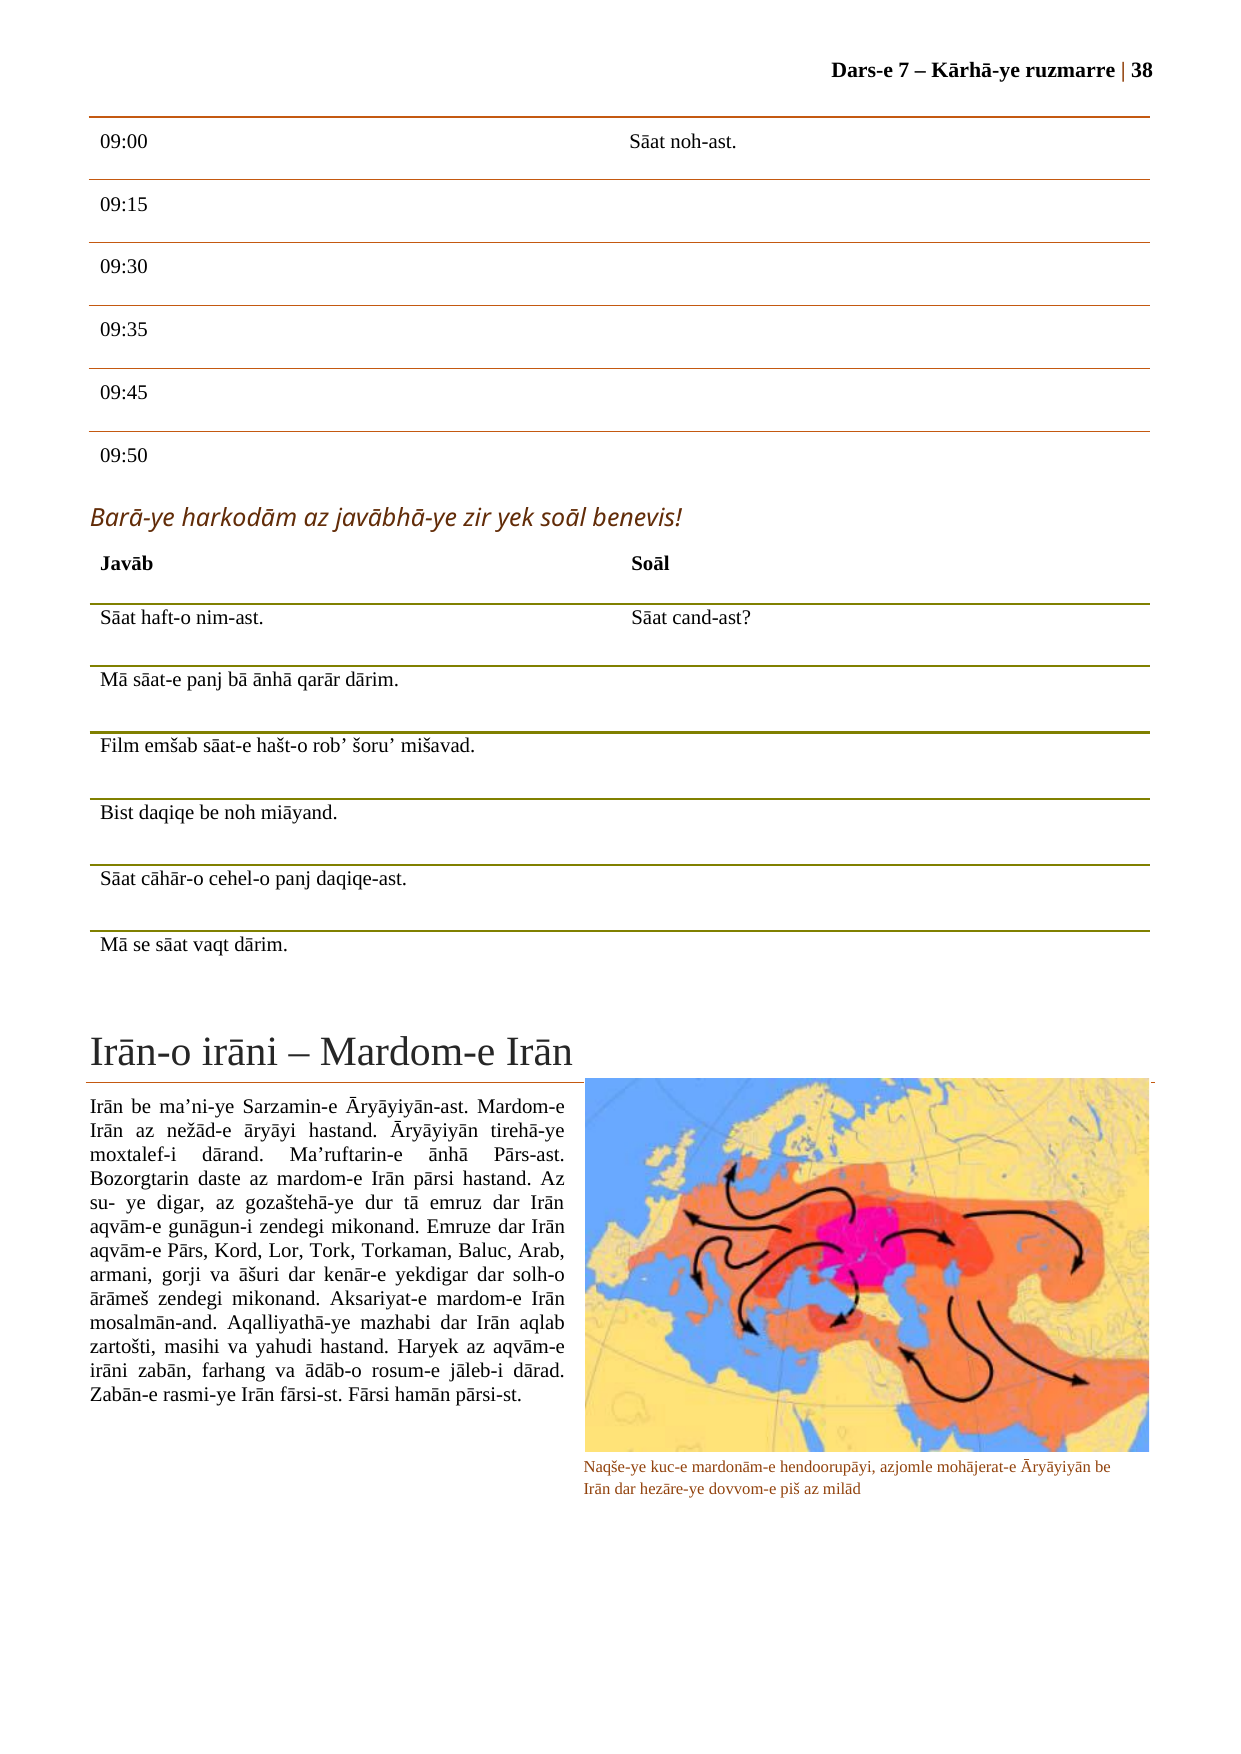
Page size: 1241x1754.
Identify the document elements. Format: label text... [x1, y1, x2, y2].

text 09:35 [100, 317, 1153, 341]
text Barā‐ye harkodām az javābhā‐ye zir yek soāl benevis! [89, 499, 1153, 534]
table_cell Bist daqiqe be noh miāyand. [90, 800, 554, 835]
text 09:30 [100, 254, 1153, 278]
table_header Javāb [90, 551, 554, 578]
table_cell [554, 835, 1150, 864]
table_cell [90, 769, 554, 798]
table_header Soāl [554, 551, 1150, 578]
table_cell [90, 641, 554, 665]
table_cell [554, 579, 1150, 603]
text Naqše‐ye kuc‐e mardonām‐e hendoorupāyi, azjomle mohājerat‐e Āryāyiyān be [583, 1456, 1153, 1476]
table_cell [90, 901, 554, 930]
text Irān‐o irāni – Mardom‐e Irān [89, 1027, 1153, 1074]
table_cell [554, 800, 1150, 835]
text 09:15 [100, 191, 1153, 216]
table_cell [90, 835, 554, 864]
text Irān be ma’ni‐ye Sarzamin‐e Āryāyiyān‐ast. Mardom‐e Irān az nežād‐e āryāyi hastand. Āryāyiyān tirehā‐ye moxtalef‐i dārand. Ma’ruftarin‐e ānhā Pārs‐ast. Bozorgtarin daste az mardom‐e Irān pārsi hastand. Az su‐ ye digar, az gozaštehā‐ye dur tā emruz dar Irān aqvām‐e gunāgun‐i zendegi mikonand. Emruze dar Irān aqvām‐e Pārs, Kord, Lor, Tork, Torkaman, Baluc, Arab, armani, gorji va āšuri dar kenār‐e yekdigar dar solh‐o ārāmeš zendegi mikonand. Aksariyat‐e mardom‐e Irān mosalmān‐and. Aqalliyathā‐ye mazhabi dar Irān aqlab zartošti, masihi va yahudi hastand. Haryek az aqvām‐e irāni zabān, farhang va ādāb‐o rosum‐e jāleb‐i dārad. Zabān‐e rasmi‐ye Irān fārsi‐st. Fārsi hamān pārsi‐st. [89, 1094, 565, 1406]
table_cell [554, 734, 1150, 769]
text 09:50 [100, 443, 1153, 467]
text Irān dar hezāre‐ye dovvom‐e piš az milād [583, 1479, 1153, 1498]
table_cell [90, 579, 554, 603]
table_cell Sāat haft‐o nim‐ast. [90, 605, 554, 641]
text 09:00 Sāat noh‐ast. [100, 128, 1153, 153]
table_cell [554, 769, 1150, 798]
text 09:45 [100, 380, 1153, 404]
table_cell [90, 703, 554, 731]
text Dars‐e 7 – Kārhā‐ye ruzmarre | 38 [89, 57, 1153, 82]
table_cell [554, 703, 1150, 731]
table_cell [554, 667, 1150, 703]
table_cell Sāat cāhār‐o cehel‐o panj daqiqe‐ast. [90, 866, 554, 901]
picture [585, 1078, 1150, 1452]
table_cell Film emšab sāat‐e hašt‐o rob’ šoru’ mišavad. [90, 734, 554, 769]
table_cell Mā se sāat vaqt dārim. [90, 932, 554, 967]
table_cell [554, 641, 1150, 665]
table_cell Sāat cand‐ast? [554, 605, 1150, 641]
table_cell [554, 932, 1150, 967]
table_cell [554, 866, 1150, 901]
table_cell [554, 901, 1150, 930]
table_cell Mā sāat‐e panj bā ānhā qarār dārim. [90, 667, 554, 703]
